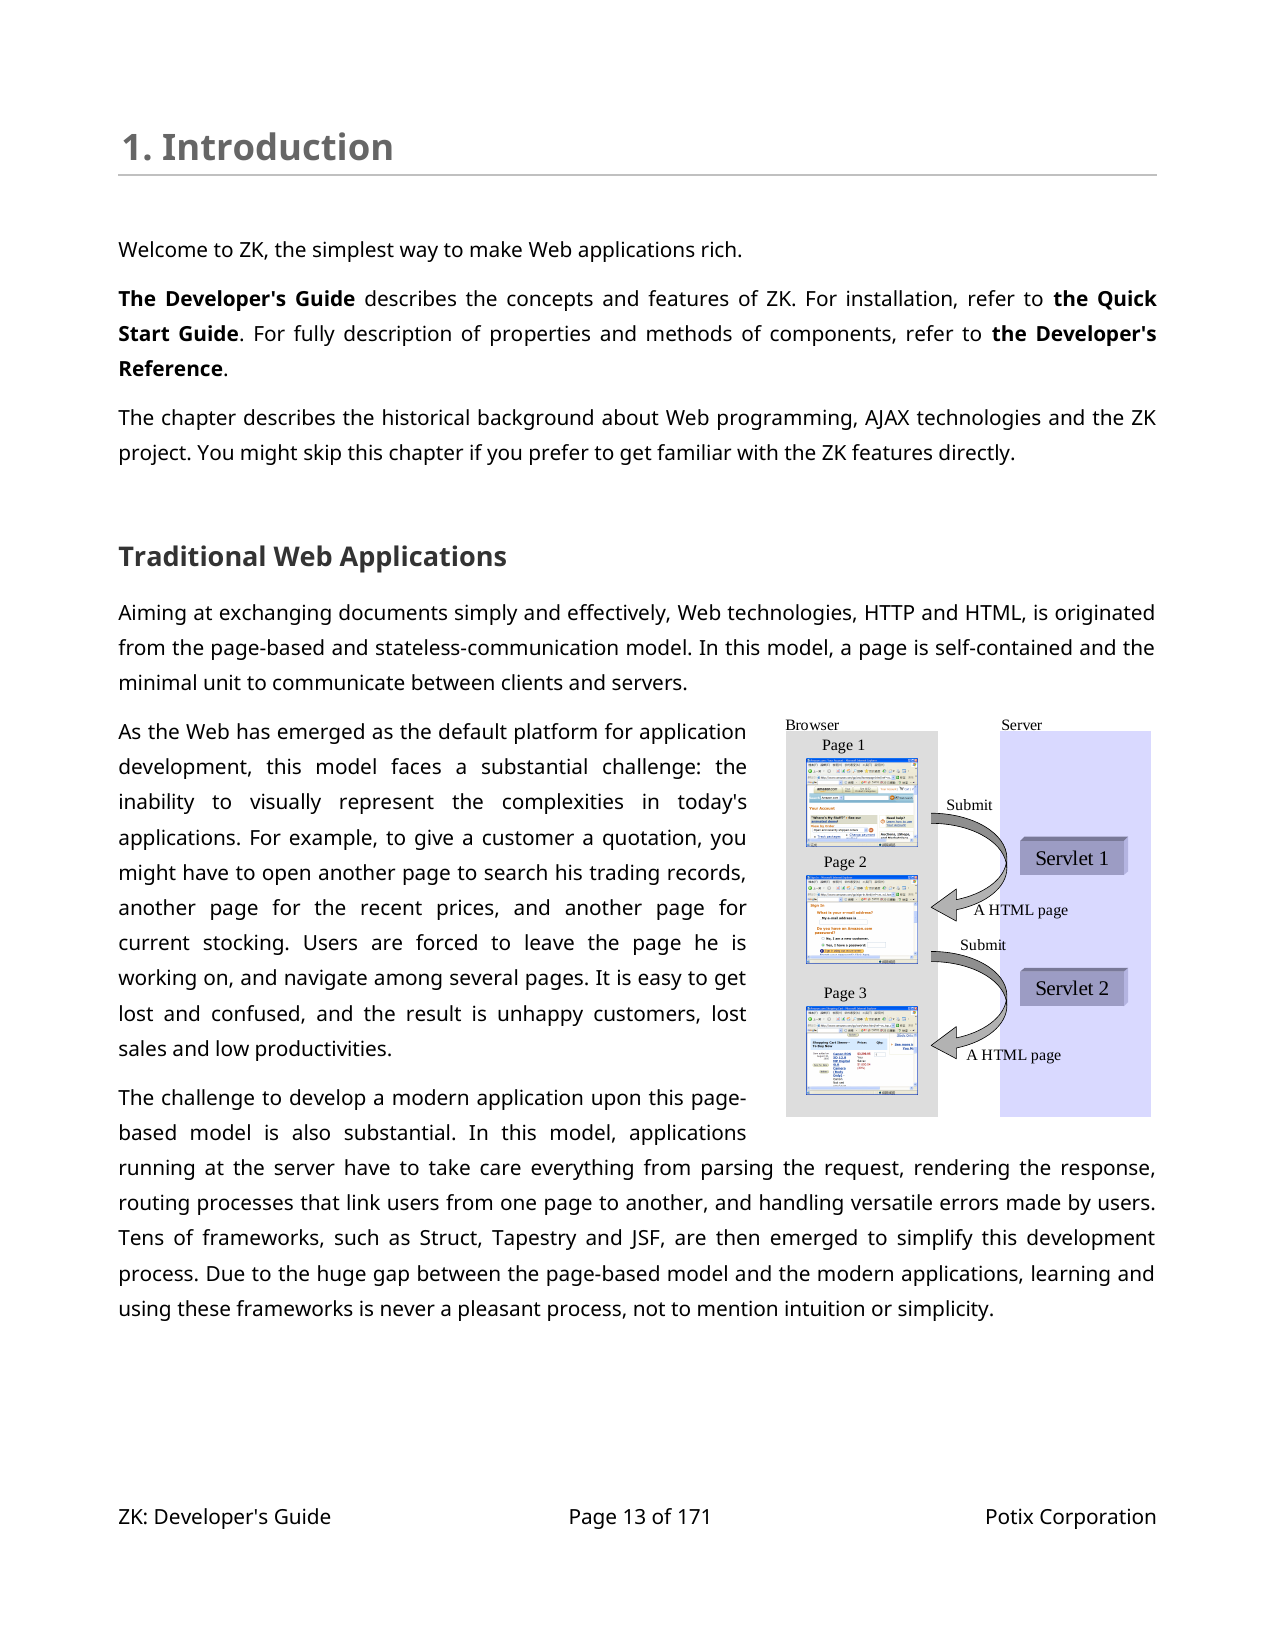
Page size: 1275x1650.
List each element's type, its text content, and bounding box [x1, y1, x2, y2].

text Welcome to ZK, the simplest way to make Web applications rich. [118, 235, 1157, 263]
text As the Web has emerged as the default platform for application development, this model faces a substantial challenge: the inability to visually represent the complexities in today's applications. For example, to give a customer a quotation, you might have to open another page to search his trading records, another page for the recent prices, and another page for current stocking. Users are forced to leave the page he is working on, and navigate among several pages. It is easy to get lost and confused, and the result is unhappy customers, lost sales and low productivities. [118, 717, 1157, 1062]
text Aiming at exchanging documents simply and effectively, Web technologies, HTTP and HTML, is originated from the page-based and stateless-communication model. In this model, a page is self-contained and the minimal unit to communicate between clients and servers. [118, 598, 1157, 696]
text The challenge to develop a modern application upon this page-based model is also substantial. In this model, applications running at the server have to take care everything from parsing the request, rendering the response, routing processes that link users from one page to another, and handling versatile errors made by users. Tens of frameworks, such as Struct, Tapestry and JSF, are then emerged to simplify this development process. Due to the huge gap between the page-based model and the modern applications, learning and using these frameworks is never a pleasant process, not to mention intuition or simplicity. [118, 1083, 1157, 1322]
text The Developer's Guide describes the concepts and features of ZK. For installation, refer to the Quick Start Guide. For fully description of properties and methods of components, refer to the Developer's Reference. [118, 284, 1157, 382]
text The chapter describes the historical background about Web programming, AJAX technologies and the ZK project. You might skip this chapter if you prefer to get familiar with the ZK features directly. [118, 403, 1157, 466]
subtitle Traditional Web Applications [118, 537, 1157, 574]
subtitle 1. Introduction [118, 118, 1157, 174]
